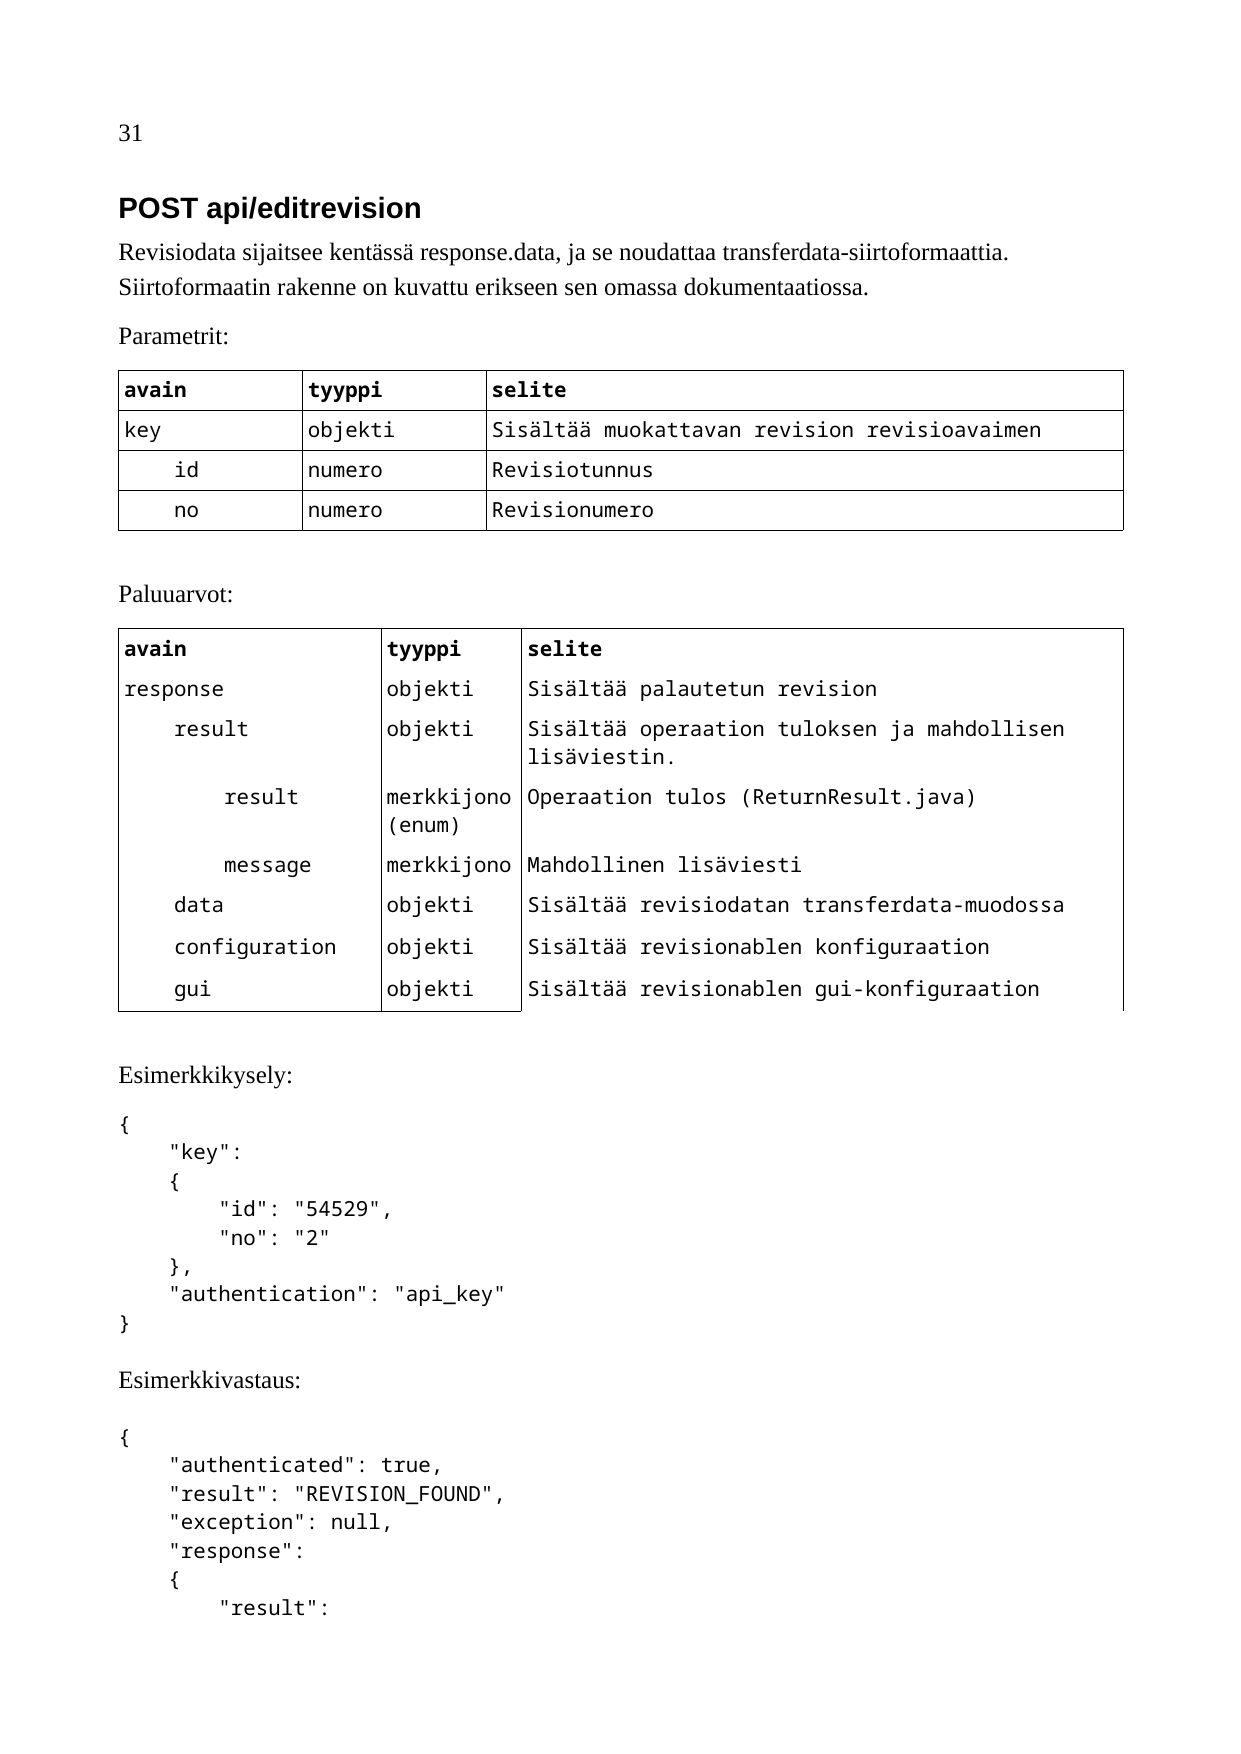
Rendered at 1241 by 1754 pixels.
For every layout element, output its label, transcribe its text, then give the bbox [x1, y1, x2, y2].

text Paluuarvot: [118, 579, 1122, 608]
table_cell Sisältää revisionablen gui-konfiguraation [522, 969, 1123, 1011]
table_cell Sisältää muokattavan revision revisioavaimen [487, 411, 1123, 450]
text { [118, 1422, 1122, 1451]
table_cell key [119, 411, 302, 450]
table_cell Sisältää revisionablen konfiguraation [522, 927, 1123, 969]
table_cell merkkijono [382, 845, 521, 884]
text Esimerkkivastaus: [118, 1365, 1122, 1394]
table_cell response [119, 668, 381, 708]
text Revisiodata sijaitsee kentässä response.data, ja se noudattaa transferdata-siirtoformaattia. Siirtoformaatin rakenne on kuvattu erikseen sen omassa dokumentaatiossa. [118, 237, 1122, 300]
text "result": [118, 1593, 1122, 1621]
table_cell numero [303, 491, 486, 530]
table_header avain [119, 629, 381, 668]
table_header selite [522, 629, 1123, 668]
text "authenticated": true, [118, 1451, 1122, 1479]
table_cell Revisionumero [487, 491, 1123, 530]
table_cell message [119, 845, 381, 884]
text } [118, 1308, 1122, 1336]
text "no": "2" [118, 1223, 1122, 1251]
table_cell objekti [382, 927, 521, 969]
table_cell Operaation tulos (ReturnResult.java) [522, 776, 1123, 844]
table_cell numero [303, 451, 486, 490]
text "response": [118, 1536, 1122, 1564]
table_cell merkkijono (enum) [382, 776, 521, 844]
text Parametrit: [118, 321, 1122, 349]
table_cell configuration [119, 927, 381, 969]
table_cell Sisältää revisiodatan transferdata-muodossa [522, 885, 1123, 927]
text "result": "REVISION_FOUND", [118, 1479, 1122, 1507]
table_cell result [119, 776, 381, 844]
table_cell gui [119, 969, 381, 1011]
table_cell no [119, 491, 302, 530]
table_cell objekti [382, 885, 521, 927]
table_cell result [119, 708, 381, 776]
text "id": "54529", [118, 1194, 1122, 1223]
table_header avain [119, 371, 302, 410]
table_header tyyppi [382, 629, 521, 668]
table_cell objekti [303, 411, 486, 450]
text "key": [118, 1137, 1122, 1166]
text { [118, 1166, 1122, 1194]
table_cell data [119, 885, 381, 927]
table_cell objekti [382, 708, 521, 776]
text { [118, 1109, 1122, 1137]
table_cell Mahdollinen lisäviesti [522, 845, 1123, 884]
text }, [118, 1251, 1122, 1279]
text { [118, 1564, 1122, 1593]
table_header selite [487, 371, 1123, 410]
table_cell objekti [382, 668, 521, 708]
table_cell Revisiotunnus [487, 451, 1123, 490]
table_cell objekti [382, 969, 521, 1011]
text Esimerkkikysely: [118, 1060, 1122, 1089]
table_header tyyppi [303, 371, 486, 410]
subtitle POST api/editrevision [118, 191, 1122, 225]
table_cell Sisältää operaation tuloksen ja mahdollisen lisäviestin. [522, 708, 1123, 776]
text "authentication": "api_key" [118, 1279, 1122, 1308]
table_cell Sisältää palautetun revision [522, 668, 1123, 708]
text "exception": null, [118, 1507, 1122, 1536]
table_cell id [119, 451, 302, 490]
